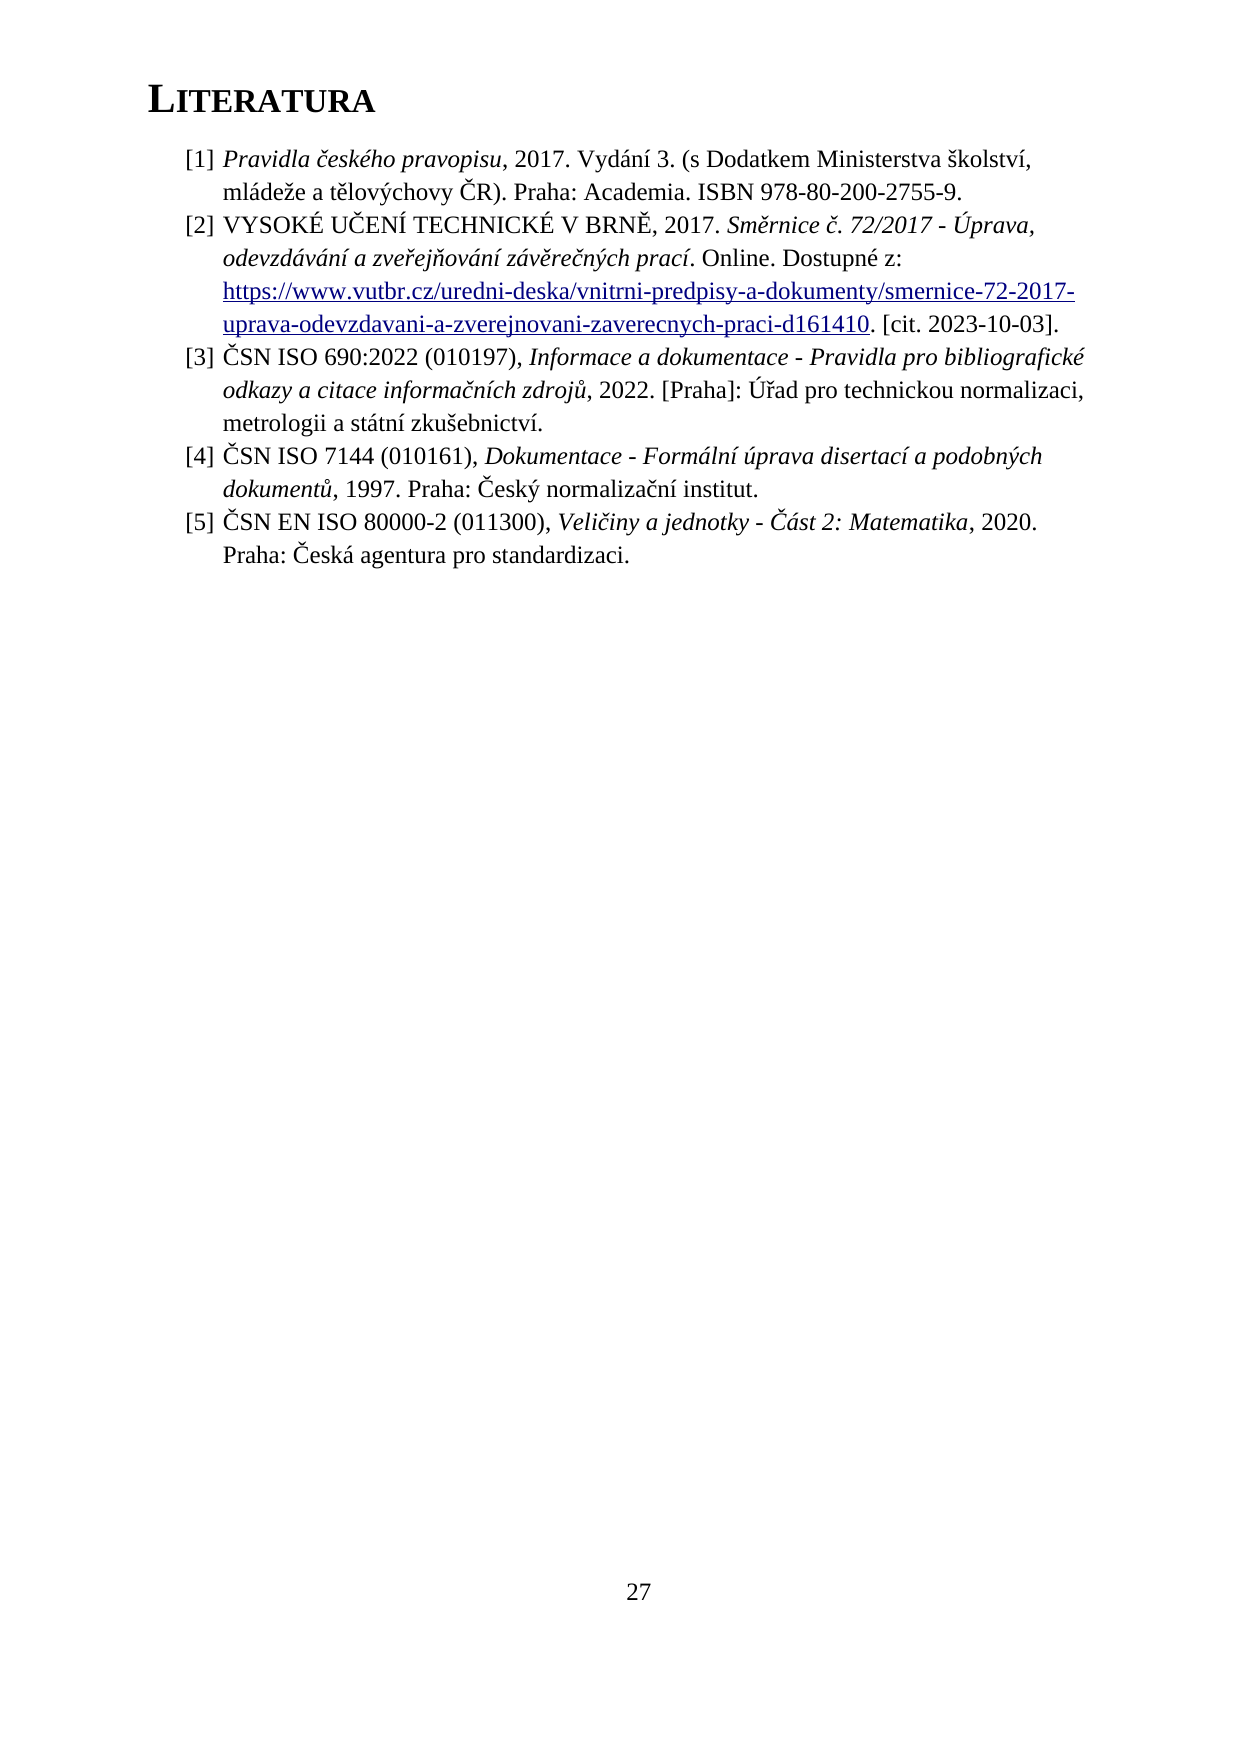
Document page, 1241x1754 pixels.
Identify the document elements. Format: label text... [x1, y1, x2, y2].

list ČSN EN ISO 80000-2 (011300), Veličiny a jednotky - Část 2: Matematika, 2020. Praha: Česká agentura pro standardizaci. [185, 507, 1092, 569]
list ČSN ISO 690:2022 (010197), Informace a dokumentace - Pravidla pro bibliografické odkazy a citace informačních zdrojů, 2022. [Praha]: Úřad pro technickou normalizaci, metrologii a státní zkušebnictví. [185, 342, 1092, 437]
text Literatura [148, 74, 1092, 122]
list VYSOKÉ UČENÍ TECHNICKÉ V BRNĚ, 2017. Směrnice č. 72/2017 - Úprava, odevzdávání a zveřejňování závěrečných prací. Online. Dostupné z: https://www.vutbr.cz/uredni-deska/vnitrni-predpisy-a-dokumenty/smernice-72-2017-uprava-odevzdavani-a-zverejnovani-zaverecnych-praci-d161410. [cit. 2023-10-03]. [185, 210, 1092, 338]
list ČSN ISO 7144 (010161), Dokumentace - Formální úprava disertací a podobných dokumentů, 1997. Praha: Český normalizační institut. [185, 441, 1092, 503]
list Pravidla českého pravopisu, 2017. Vydání 3. (s Dodatkem Ministerstva školství, mládeže a tělovýchovy ČR). Praha: Academia. ISBN 978-80-200-2755-9. [185, 144, 1092, 206]
